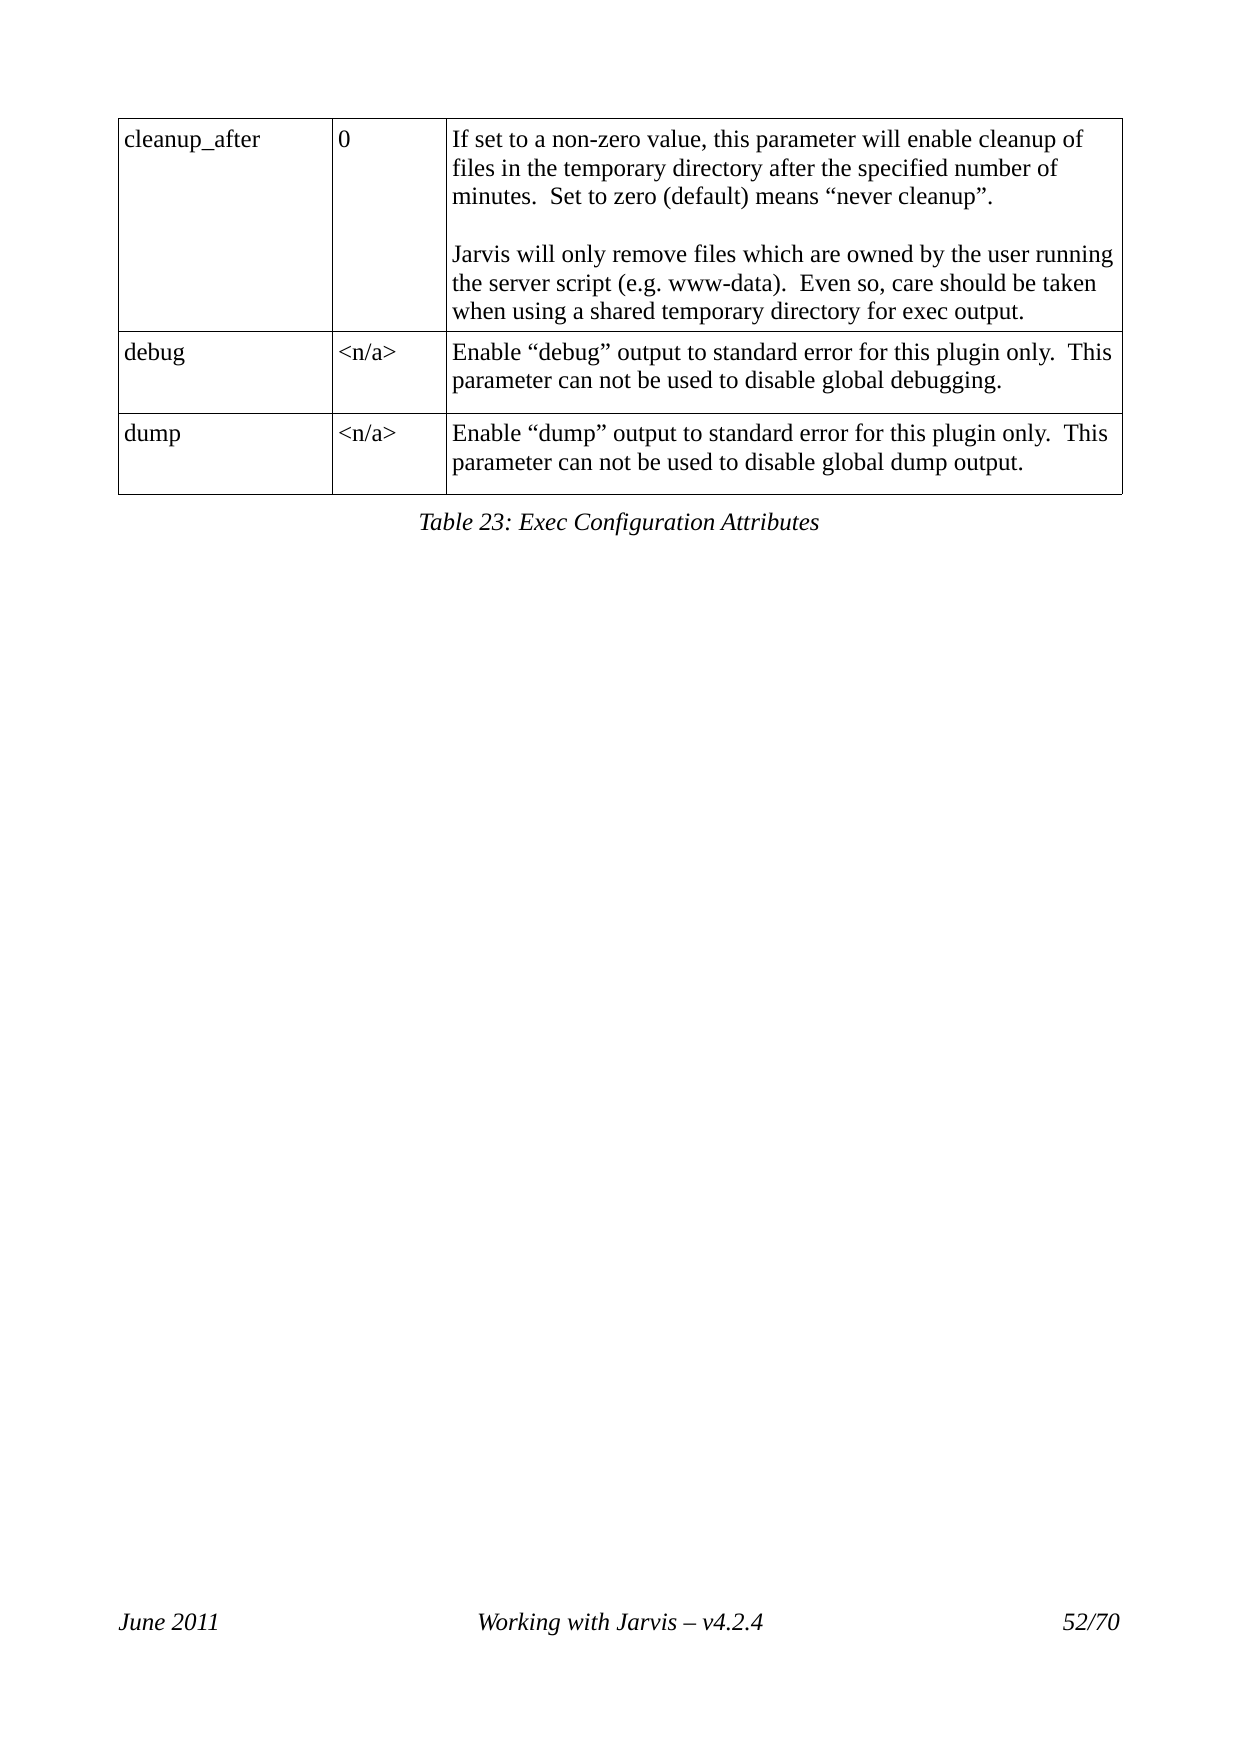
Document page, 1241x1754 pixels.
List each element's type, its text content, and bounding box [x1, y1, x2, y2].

table_cell Enable “debug” output to standard error for this plugin only. This parameter can not be used to disable global debugging. [447, 332, 1122, 412]
table_cell Enable “dump” output to standard error for this plugin only. This parameter can not be used to disable global dump output. [447, 414, 1122, 494]
table_cell <n/a> [333, 414, 446, 494]
table_cell <n/a> [333, 332, 446, 412]
table_cell 0 [333, 119, 446, 331]
table_cell debug [119, 332, 332, 412]
table_cell If set to a non-zero value, this parameter will enable cleanup of files in the temporary directory after the specified number of minutes. Set to zero (default) means “never cleanup”. Jarvis will only remove files which are owned by the user running the server script (e.g. www-data). Even so, care should be taken when using a shared temporary directory for exec output. [447, 119, 1122, 331]
text Table 23: Exec Configuration Attributes [118, 507, 1122, 535]
table_cell dump [119, 414, 332, 494]
table_cell cleanup_after [119, 119, 332, 331]
